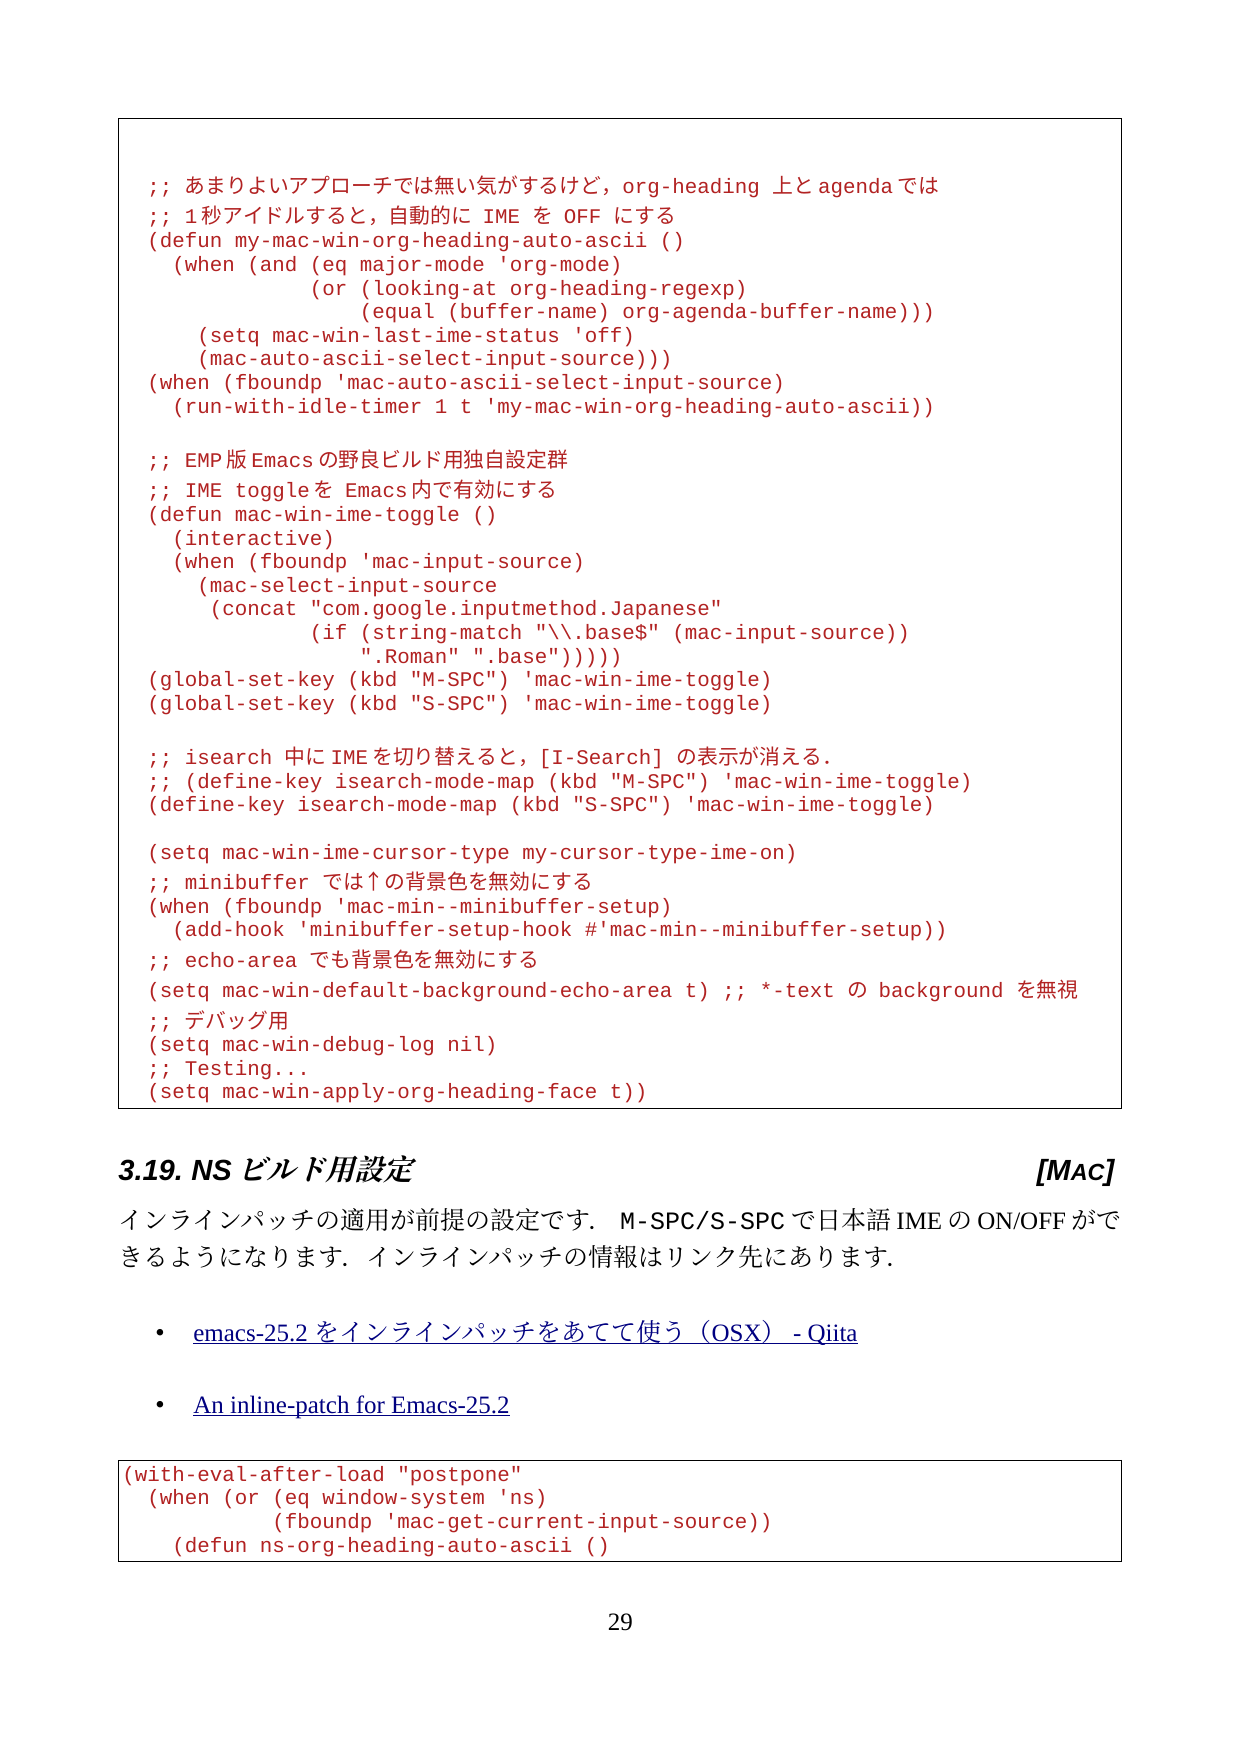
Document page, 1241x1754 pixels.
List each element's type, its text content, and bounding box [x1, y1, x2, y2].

text (setq mac-win-apply-org-heading-face t)) [119, 1078, 1121, 1108]
text (defun mac-win-ime-toggle () [119, 500, 1121, 523]
text ;; IME toggleを Emacs内で有効にする [119, 469, 1121, 500]
text (fboundp 'mac-get-current-input-source)) [119, 1507, 1121, 1531]
text (when (fboundp 'mac-min--minibuffer-setup) [119, 892, 1121, 915]
text (defun ns-org-heading-auto-ascii () [119, 1531, 1121, 1561]
text (global-set-key (kbd "S-SPC") 'mac-win-ime-toggle) [119, 689, 1121, 713]
text (with-eval-after-load "postpone" [119, 1461, 1121, 1483]
text ;; Testing... [119, 1054, 1121, 1078]
text (define-key isearch-mode-map (kbd "S-SPC") 'mac-win-ime-toggle) [119, 790, 1121, 814]
text (when (or (eq window-system 'ns) [119, 1483, 1121, 1507]
text ;; 1秒アイドルすると，自動的に IME を OFF にする [119, 196, 1121, 226]
text (when (fboundp 'mac-auto-ascii-select-input-source) [119, 368, 1121, 392]
text ;; echo-area でも背景色を無効にする [119, 939, 1121, 969]
text (equal (buffer-name) org-agenda-buffer-name))) [119, 297, 1121, 321]
text (setq mac-win-ime-cursor-type my-cursor-type-ime-on) [119, 838, 1121, 861]
text (interactive) [119, 523, 1121, 547]
text インラインパッチの適用が前提の設定です． M-SPC/S-SPC で日本語IMEのON/OFFができるようになります．インラインパッチの情報はリンク先にあります． [118, 1201, 1122, 1302]
text ;; デバッグ用 [119, 1000, 1121, 1030]
text (setq mac-win-last-ime-status 'off) [119, 321, 1121, 344]
text (setq mac-win-default-background-echo-area t) ;; *-text の background を無視 [119, 969, 1121, 1000]
text (concat "com.google.inputmethod.Japanese" [119, 594, 1121, 618]
text (mac-auto-ascii-select-input-source))) [119, 344, 1121, 368]
text (if (string-match "\\.base$" (mac-input-source)) [119, 618, 1121, 642]
text (add-hook 'minibuffer-setup-hook #'mac-min--minibuffer-setup)) [119, 915, 1121, 939]
text (defun my-mac-win-org-heading-auto-ascii () [119, 226, 1121, 250]
list emacs-25.2 をインラインパッチをあてて使う（OSX） - Qiita [156, 1314, 1122, 1377]
text (when (fboundp 'mac-input-source) [119, 547, 1121, 571]
text ".Roman" ".base"))))) [119, 642, 1121, 665]
text ;; isearch 中にIMEを切り替えると，[I-Search] の表示が消える． [119, 736, 1121, 767]
subtitle NSビルド用設定 [Mac] [118, 1147, 1122, 1188]
text ;; minibuffer では↑の背景色を無効にする [119, 861, 1121, 892]
text ;; (define-key isearch-mode-map (kbd "M-SPC") 'mac-win-ime-toggle) [119, 767, 1121, 790]
text (run-with-idle-timer 1 t 'my-mac-win-org-heading-auto-ascii)) [119, 392, 1121, 415]
text (when (and (eq major-mode 'org-mode) [119, 250, 1121, 273]
text (mac-select-input-source [119, 571, 1121, 594]
text (or (looking-at org-heading-regexp) [119, 273, 1121, 297]
text ;; EMP版Emacsの野良ビルド用独自設定群 [119, 439, 1121, 469]
text ;; あまりよいアプローチでは無い気がするけど，org-heading 上とagendaでは [119, 165, 1121, 196]
list An inline-patch for Emacs-25.2 [156, 1390, 1122, 1447]
text (setq mac-win-debug-log nil) [119, 1030, 1121, 1054]
text (global-set-key (kbd "M-SPC") 'mac-win-ime-toggle) [119, 665, 1121, 689]
